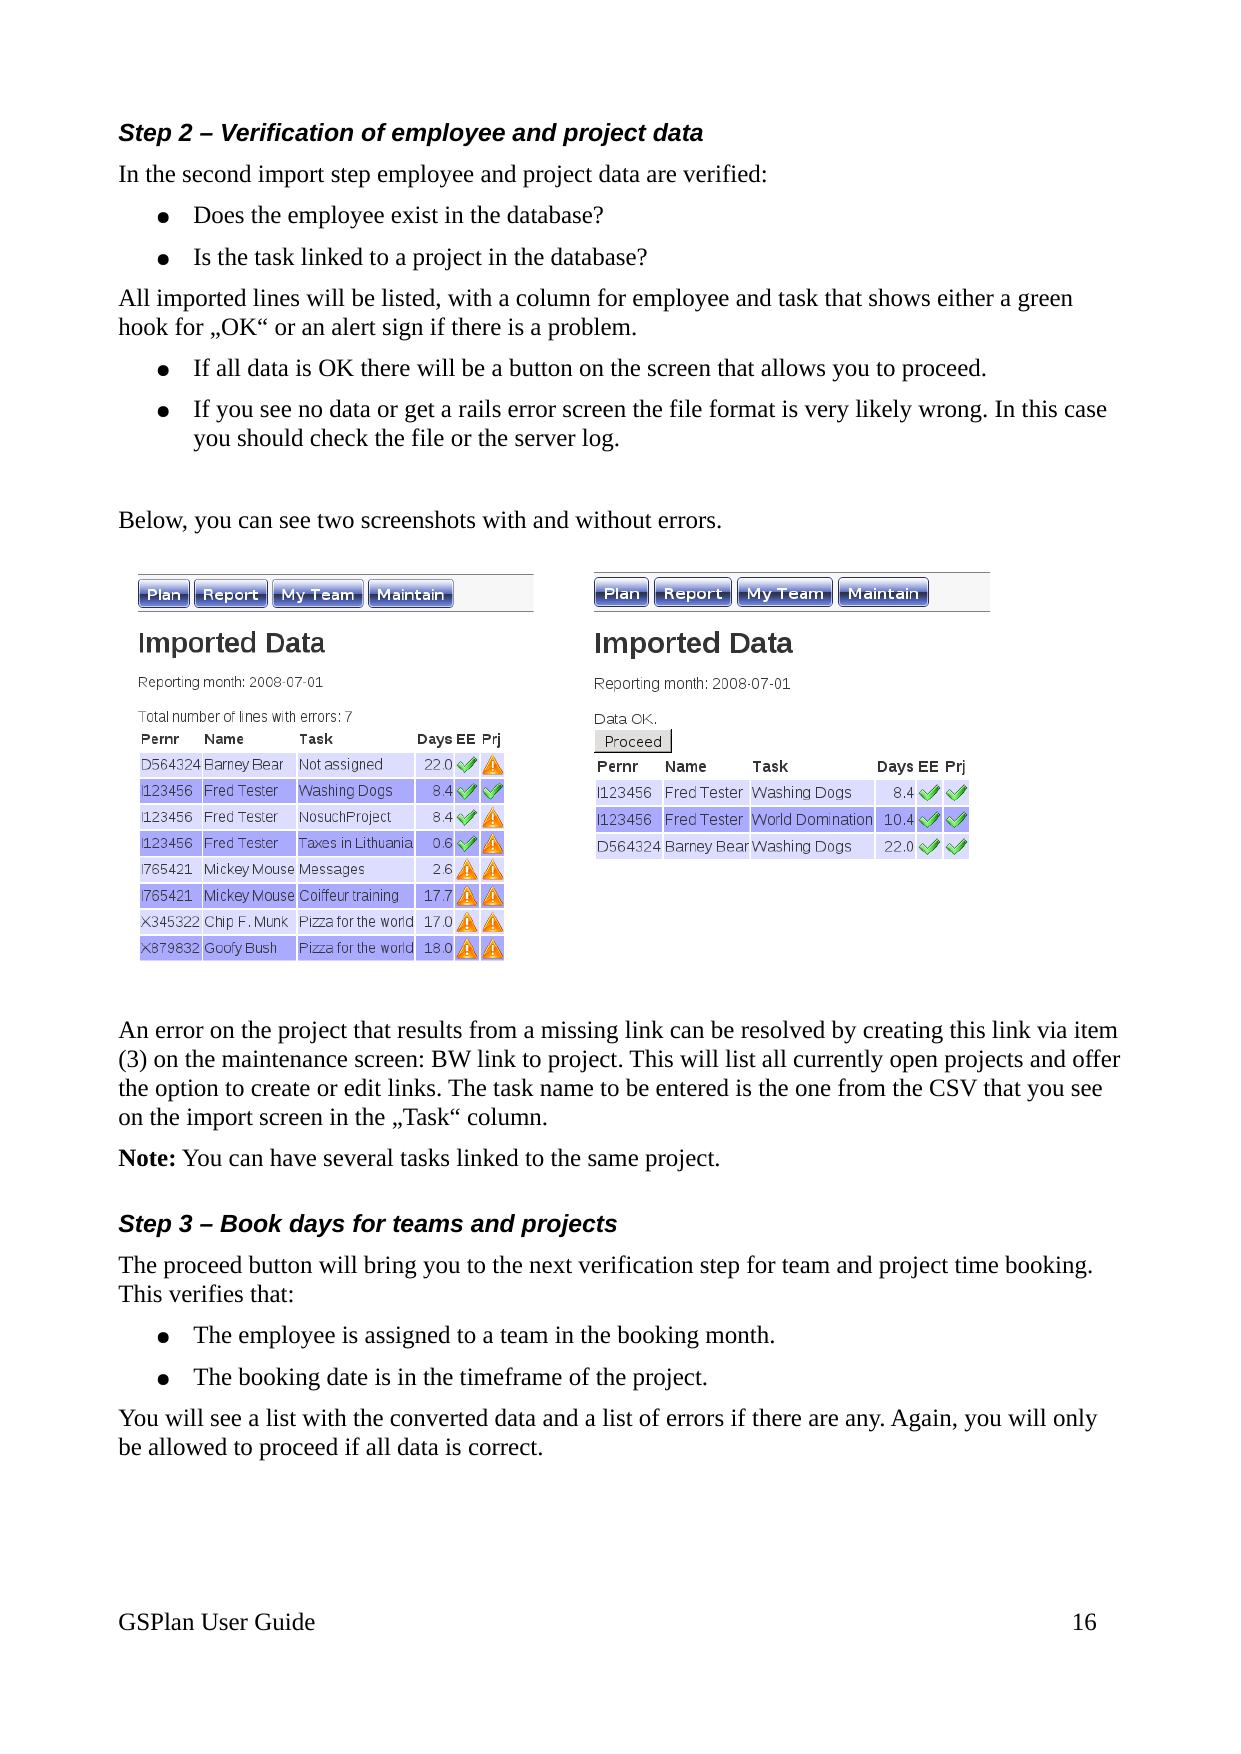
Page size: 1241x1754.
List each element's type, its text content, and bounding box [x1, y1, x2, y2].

list Is the task linked to a project in the database? [156, 242, 1122, 270]
text Below, you can see two screenshots with and without errors. [118, 505, 1122, 534]
text An error on the project that results from a missing link can be resolved by creating this link via item (3) on the maintenance screen: BW link to project. This will list all currently open projects and offer the option to create or edit links. The task name to be entered is the one from the CSV that you see on the import screen in the „Task“ column. [118, 1016, 1122, 1131]
list If you see no data or get a rails error screen the file format is very likely wrong. In this case you should check the file or the server log. [156, 394, 1122, 452]
list The booking date is in the timeframe of the project. [156, 1362, 1122, 1390]
text Note: You can have several tasks linked to the same project. [118, 1143, 1122, 1172]
subtitle Step 3 – Book days for teams and projects [118, 1209, 1122, 1238]
text You will see a list with the converted data and a list of errors if there are any. Again, you will only be allowed to proceed if all data is correct. [118, 1403, 1122, 1460]
subtitle Step 2 – Verification of employee and project data [118, 118, 1122, 147]
list If all data is OK there will be a button on the screen that allows you to proceed. [156, 353, 1122, 382]
list The employee is assigned to a team in the booking month. [156, 1320, 1122, 1349]
text All imported lines will be listed, with a column for employee and task that shows either a green hook for „OK“ or an alert sign if there is a problem. [118, 283, 1122, 340]
picture [132, 565, 534, 975]
text In the second import step employee and project data are verified: [118, 159, 1122, 188]
list Does the employee exist in the database? [156, 200, 1122, 229]
picture [588, 566, 990, 878]
text The proceed button will bring you to the next verification step for team and project time booking. This verifies that: [118, 1250, 1122, 1308]
